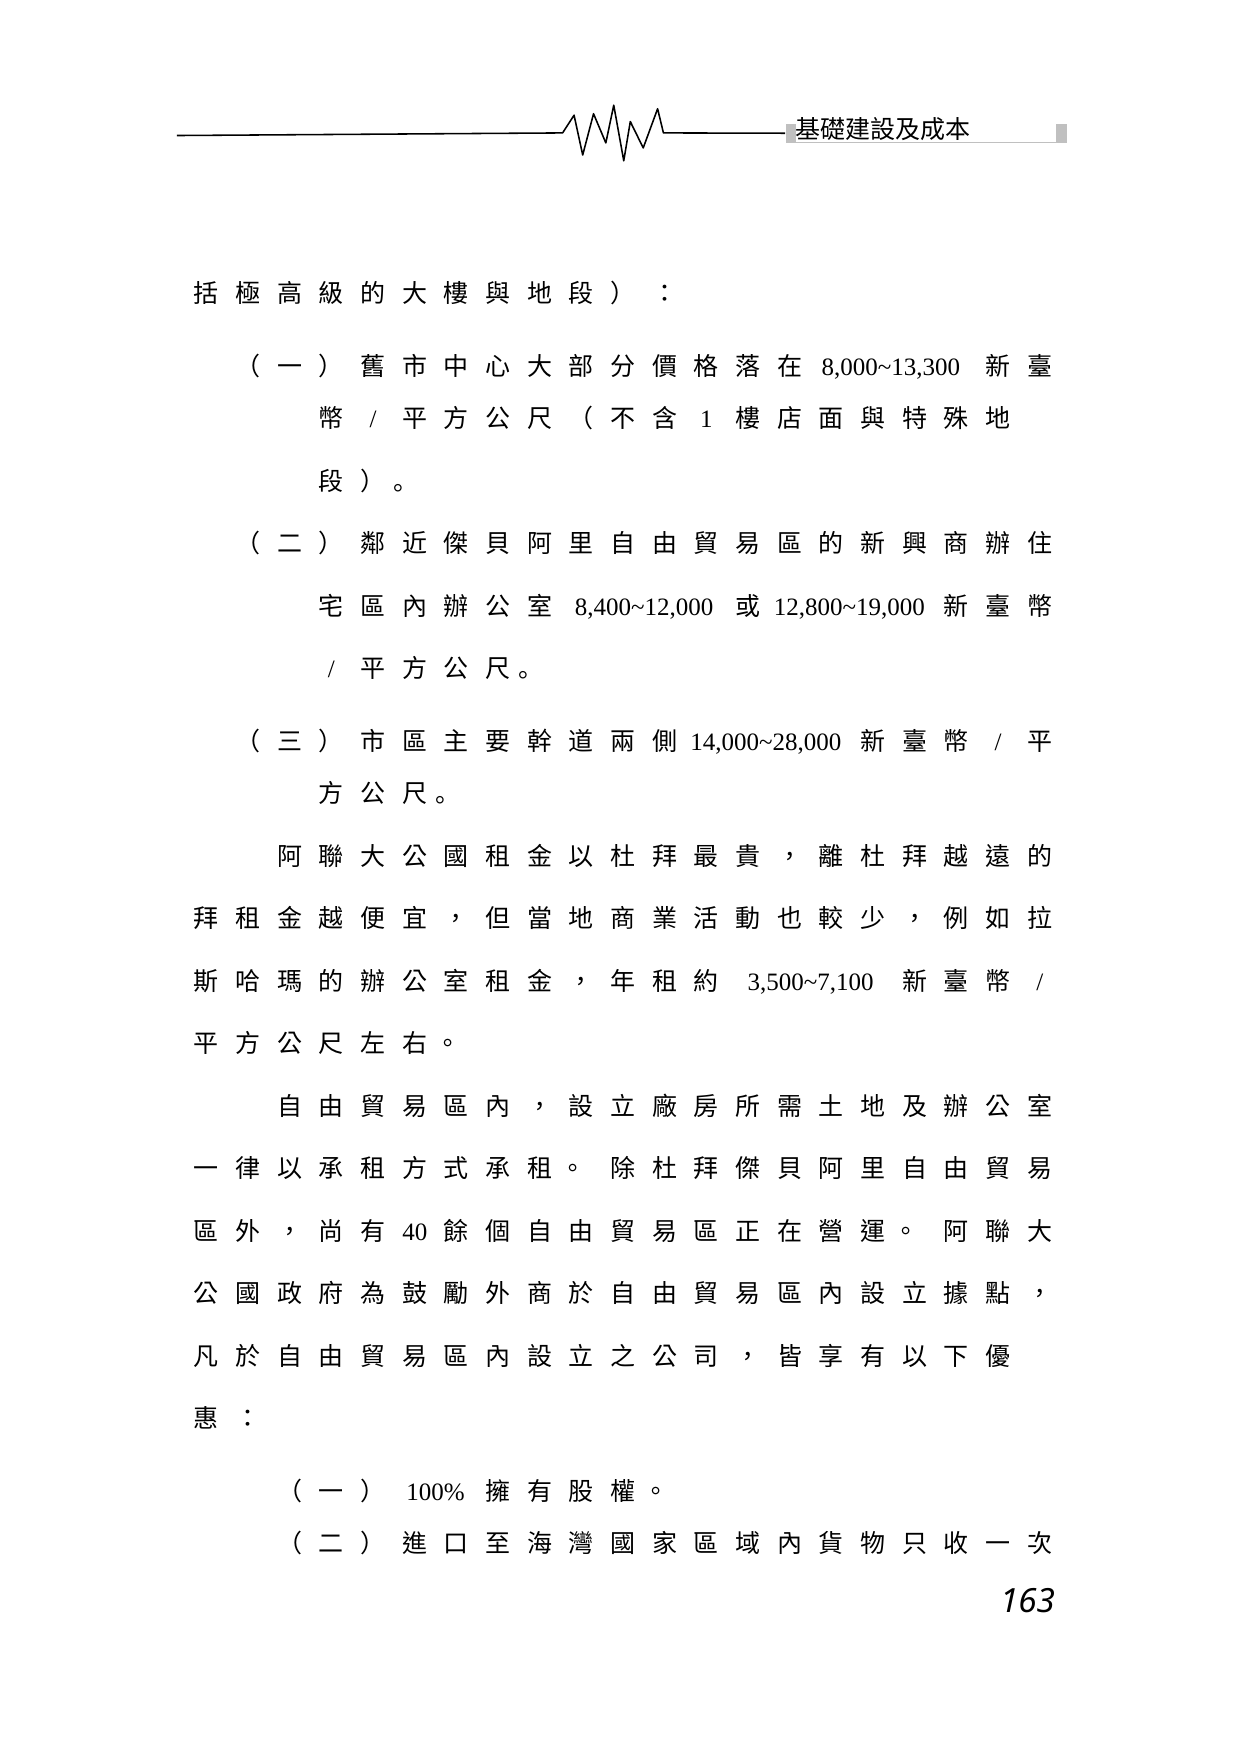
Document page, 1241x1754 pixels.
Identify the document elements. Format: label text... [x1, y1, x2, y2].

text 阿聯大公國租金以杜拜最貴，離杜拜越遠的拜租金越便宜，但當地商業活動也較少，例如拉斯哈瑪的辦公室租金，年租約3,500~7,100新臺幣/平方公尺左右。 [185, 813, 1060, 1063]
text （三）市區主要幹道兩側14,000~28,000 新臺幣/平方公尺。 [210, 688, 1060, 813]
text （一）100%擁有股權。 [235, 1438, 1060, 1500]
text 自由貿易區內，設立廠房所需土地及辦公室一律以承租方式承租。除杜拜傑貝阿里自由貿易區外，尚有40餘個自由貿易區正在營運。阿聯大公國政府為鼓勵外商於自由貿易區內設立據點，凡於自由貿易區內設立之公司，皆享有以下優惠： [185, 1063, 1060, 1438]
text （二）鄰近傑貝阿里自由貿易區的新興商辦住宅區內辦公室8,400~12,000或12,800~19,000 新臺幣/平方公尺。 [210, 500, 1060, 688]
text 括極高級的大樓與地段）： [185, 250, 1060, 313]
text （二）進口至海灣國家區域內貨物只收一次 [235, 1500, 1060, 1563]
text （一）舊市中心大部分價格落在8,000~13,300 新臺幣/平方公尺（不含1樓店面與特殊地段）。 [210, 313, 1060, 500]
